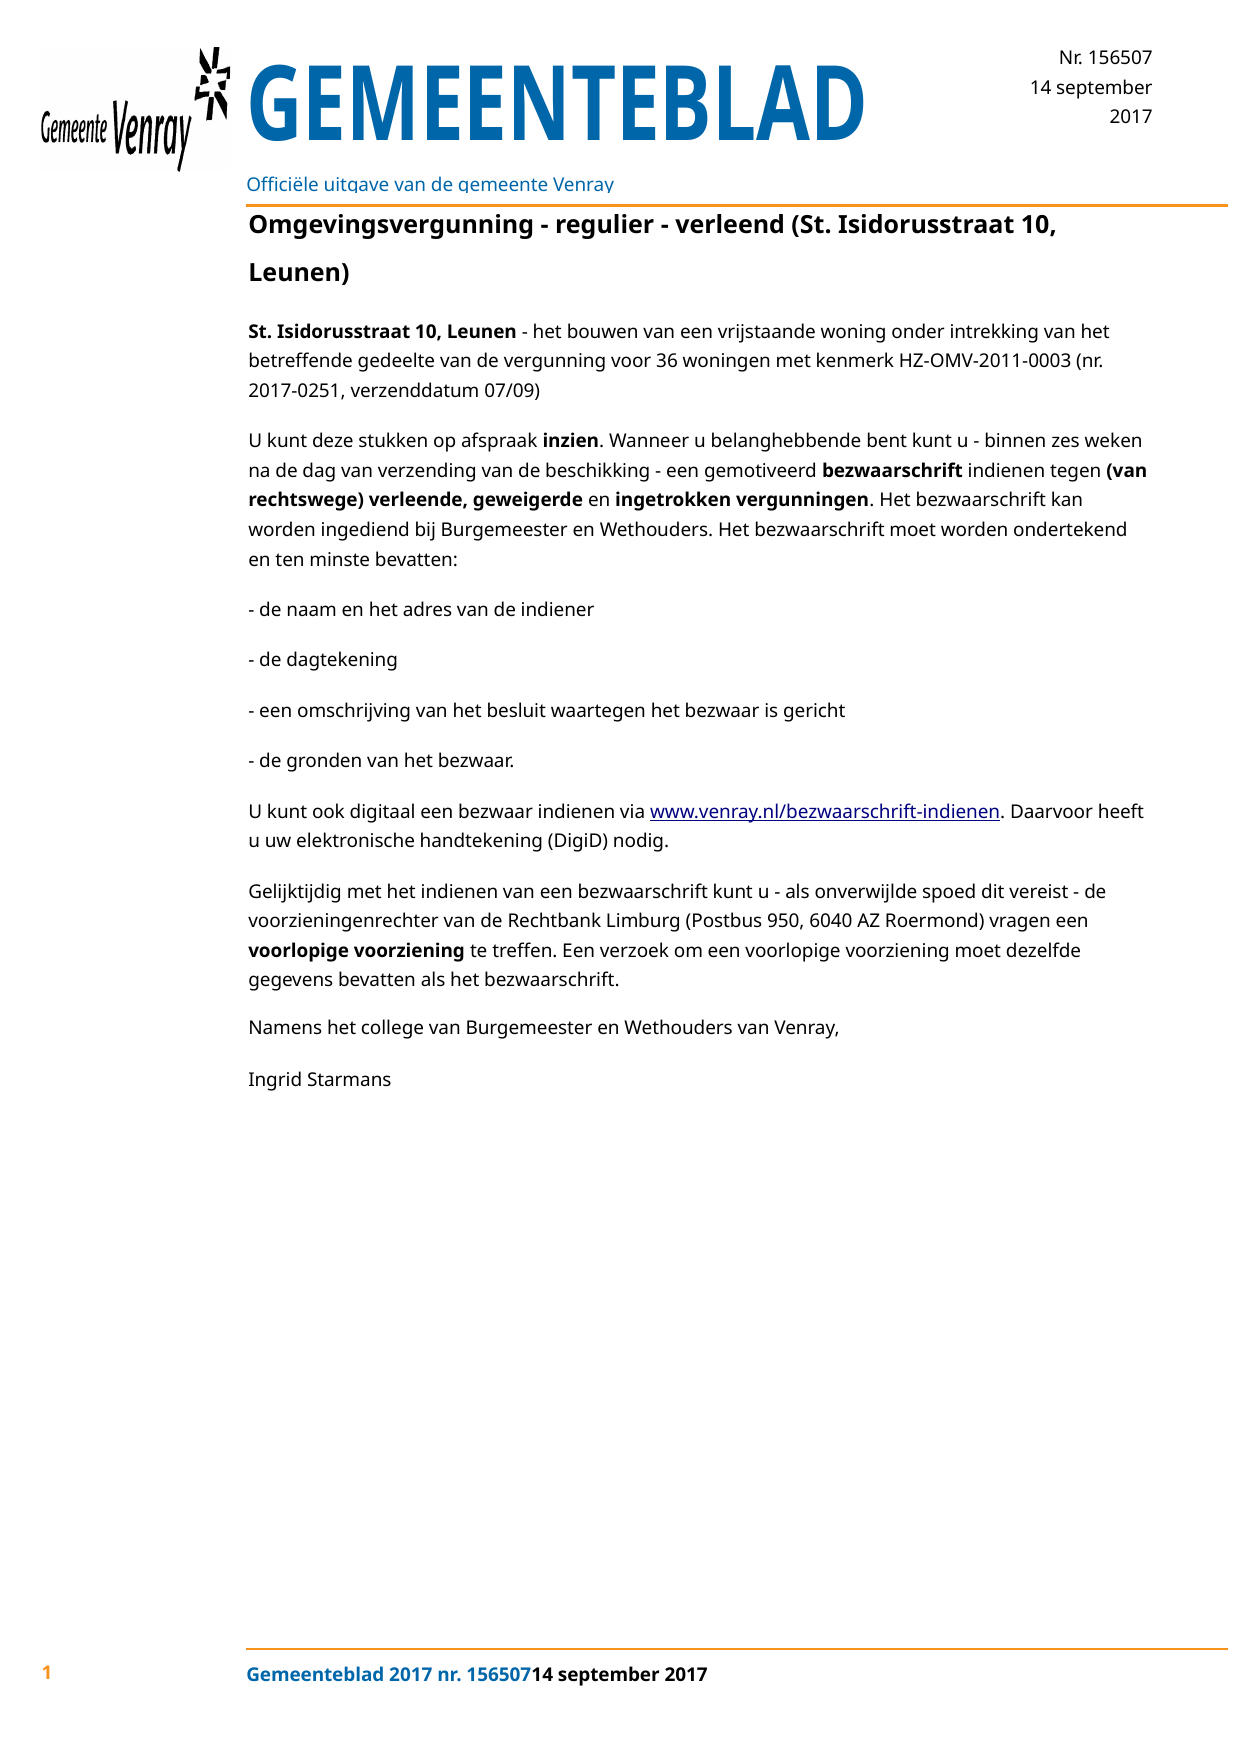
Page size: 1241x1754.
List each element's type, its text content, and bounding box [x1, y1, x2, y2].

text Ingrid Starmans [248, 1066, 1152, 1092]
text U kunt deze stukken op afspraak inzien. Wanneer u belanghebbende bent kunt u - binnen zes weken na de dag van verzending van de beschikking - een gemotiveerd bezwaarschrift indienen tegen (van rechtswege) verleende, geweigerde en ingetrokken vergunningen. Het bezwaarschrift kan worden ingediend bij Burgemeester en Wethouders. Het bezwaarschrift moet worden ondertekend en ten minste bevatten: [248, 427, 1152, 572]
text - de gronden van het bezwaar. [248, 747, 1152, 773]
text St. Isidorusstraat 10, Leunen - het bouwen van een vrijstaande woning onder intrekking van het betreffende gedeelte van de vergunning voor 36 woningen met kenmerk HZ-OMV-2011-0003 (nr. 2017-0251, verzenddatum 07/09) [248, 318, 1152, 403]
picture [41, 47, 231, 172]
text U kunt ook digitaal een bezwaar indienen via www.venray.nl/bezwaarschrift-indienen. Daarvoor heeft u uw elektronische handtekening (DigiD) nodig. [248, 798, 1152, 853]
text - de dagtekening [248, 647, 1152, 672]
text Omgevingsvergunning - regulier - verleend (St. Isidorusstraat 10, Leunen) [248, 207, 1152, 288]
text - een omschrijving van het besluit waartegen het bezwaar is gericht [248, 697, 1152, 723]
text Namens het college van Burgemeester en Wethouders van Venray, [248, 1014, 1152, 1040]
text - de naam en het adres van de indiener [248, 596, 1152, 622]
text Gelijktijdig met het indienen van een bezwaarschrift kunt u - als onverwijlde spoed dit vereist - de voorzieningenrechter van de Rechtbank Limburg (Postbus 950, 6040 AZ Roermond) vragen een voorlopige voorziening te treffen. Een verzoek om een voorlopige voorziening moet dezelfde gegevens bevatten als het bezwaarschrift. [248, 878, 1152, 992]
